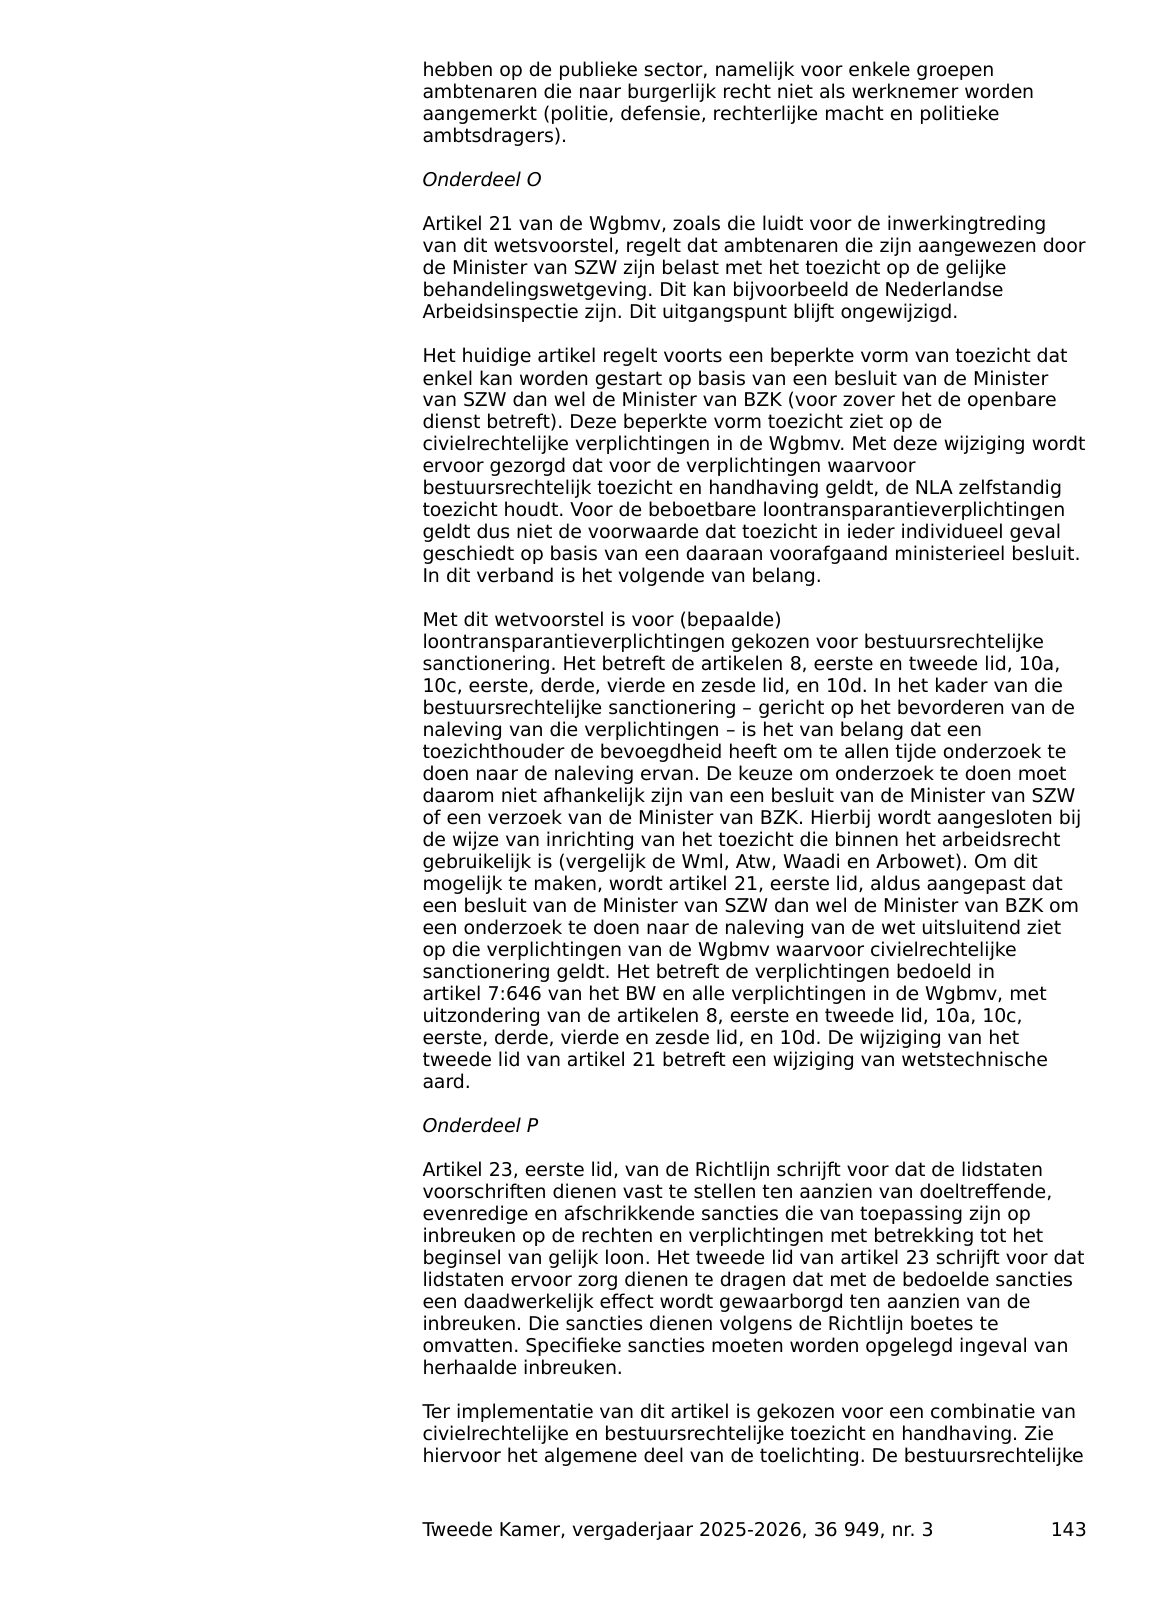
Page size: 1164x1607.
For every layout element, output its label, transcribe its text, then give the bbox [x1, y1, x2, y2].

text Ter implementatie van dit artikel is gekozen voor een combinatie van civielrechtelijke en bestuursrechtelijke toezicht en handhaving. Zie hiervoor het algemene deel van de toelichting. De bestuursrechtelijke [422, 1401, 1087, 1467]
subtitle Onderdeel O [422, 169, 1087, 191]
subtitle Onderdeel P [422, 1115, 1087, 1137]
text Het huidige artikel regelt voorts een beperkte vorm van toezicht dat enkel kan worden gestart op basis van een besluit van de Minister van SZW dan wel de Minister van BZK (voor zover het de openbare dienst betreft). Deze beperkte vorm toezicht ziet op de civielrechtelijke verplichtingen in de Wgbmv. Met deze wijziging wordt ervoor gezorgd dat voor de verplichtingen waarvoor bestuursrechtelijk toezicht en handhaving geldt, de NLA zelfstandig toezicht houdt. Voor de beboetbare loontransparantieverplichtingen geldt dus niet de voorwaarde dat toezicht in ieder individueel geval geschiedt op basis van een daaraan voorafgaand ministerieel besluit. In dit verband is het volgende van belang. [422, 345, 1087, 587]
text hebben op de publieke sector, namelijk voor enkele groepen ambtenaren die naar burgerlijk recht niet als werknemer worden aangemerkt (politie, defensie, rechterlijke macht en politieke ambtsdragers). [422, 59, 1087, 147]
text Met dit wetvoorstel is voor (bepaalde) loontransparantieverplichtingen gekozen voor bestuursrechtelijke sanctionering. Het betreft de artikelen 8, eerste en tweede lid, 10a, 10c, eerste, derde, vierde en zesde lid, en 10d. In het kader van die bestuursrechtelijke sanctionering – gericht op het bevorderen van de naleving van die verplichtingen – is het van belang dat een toezichthouder de bevoegdheid heeft om te allen tijde onderzoek te doen naar de naleving ervan. De keuze om onderzoek te doen moet daarom niet afhankelijk zijn van een besluit van de Minister van SZW of een verzoek van de Minister van BZK. Hierbij wordt aangesloten bij de wijze van inrichting van het toezicht die binnen het arbeidsrecht gebruikelijk is (vergelijk de Wml, Atw, Waadi en Arbowet). Om dit mogelijk te maken, wordt artikel 21, eerste lid, aldus aangepast dat een besluit van de Minister van SZW dan wel de Minister van BZK om een onderzoek te doen naar de naleving van de wet uitsluitend ziet op die verplichtingen van de Wgbmv waarvoor civielrechtelijke sanctionering geldt. Het betreft de verplichtingen bedoeld in artikel 7:646 van het BW en alle verplichtingen in de Wgbmv, met uitzondering van de artikelen 8, eerste en tweede lid, 10a, 10c, eerste, derde, vierde en zesde lid, en 10d. De wijziging van het tweede lid van artikel 21 betreft een wijziging van wetstechnische aard. [422, 609, 1087, 1093]
text Artikel 23, eerste lid, van de Richtlijn schrijft voor dat de lidstaten voorschriften dienen vast te stellen ten aanzien van doeltreffende, evenredige en afschrikkende sancties die van toepassing zijn op inbreuken op de rechten en verplichtingen met betrekking tot het beginsel van gelijk loon. Het tweede lid van artikel 23 schrijft voor dat lidstaten ervoor zorg dienen te dragen dat met de bedoelde sancties een daadwerkelijk effect wordt gewaarborgd ten aanzien van de inbreuken. Die sancties dienen volgens de Richtlijn boetes te omvatten. Specifieke sancties moeten worden opgelegd ingeval van herhaalde inbreuken. [422, 1159, 1087, 1379]
text Artikel 21 van de Wgbmv, zoals die luidt voor de inwerkingtreding van dit wetsvoorstel, regelt dat ambtenaren die zijn aangewezen door de Minister van SZW zijn belast met het toezicht op de gelijke behandelingswetgeving. Dit kan bijvoorbeeld de Nederlandse Arbeidsinspectie zijn. Dit uitgangspunt blijft ongewijzigd. [422, 213, 1087, 323]
